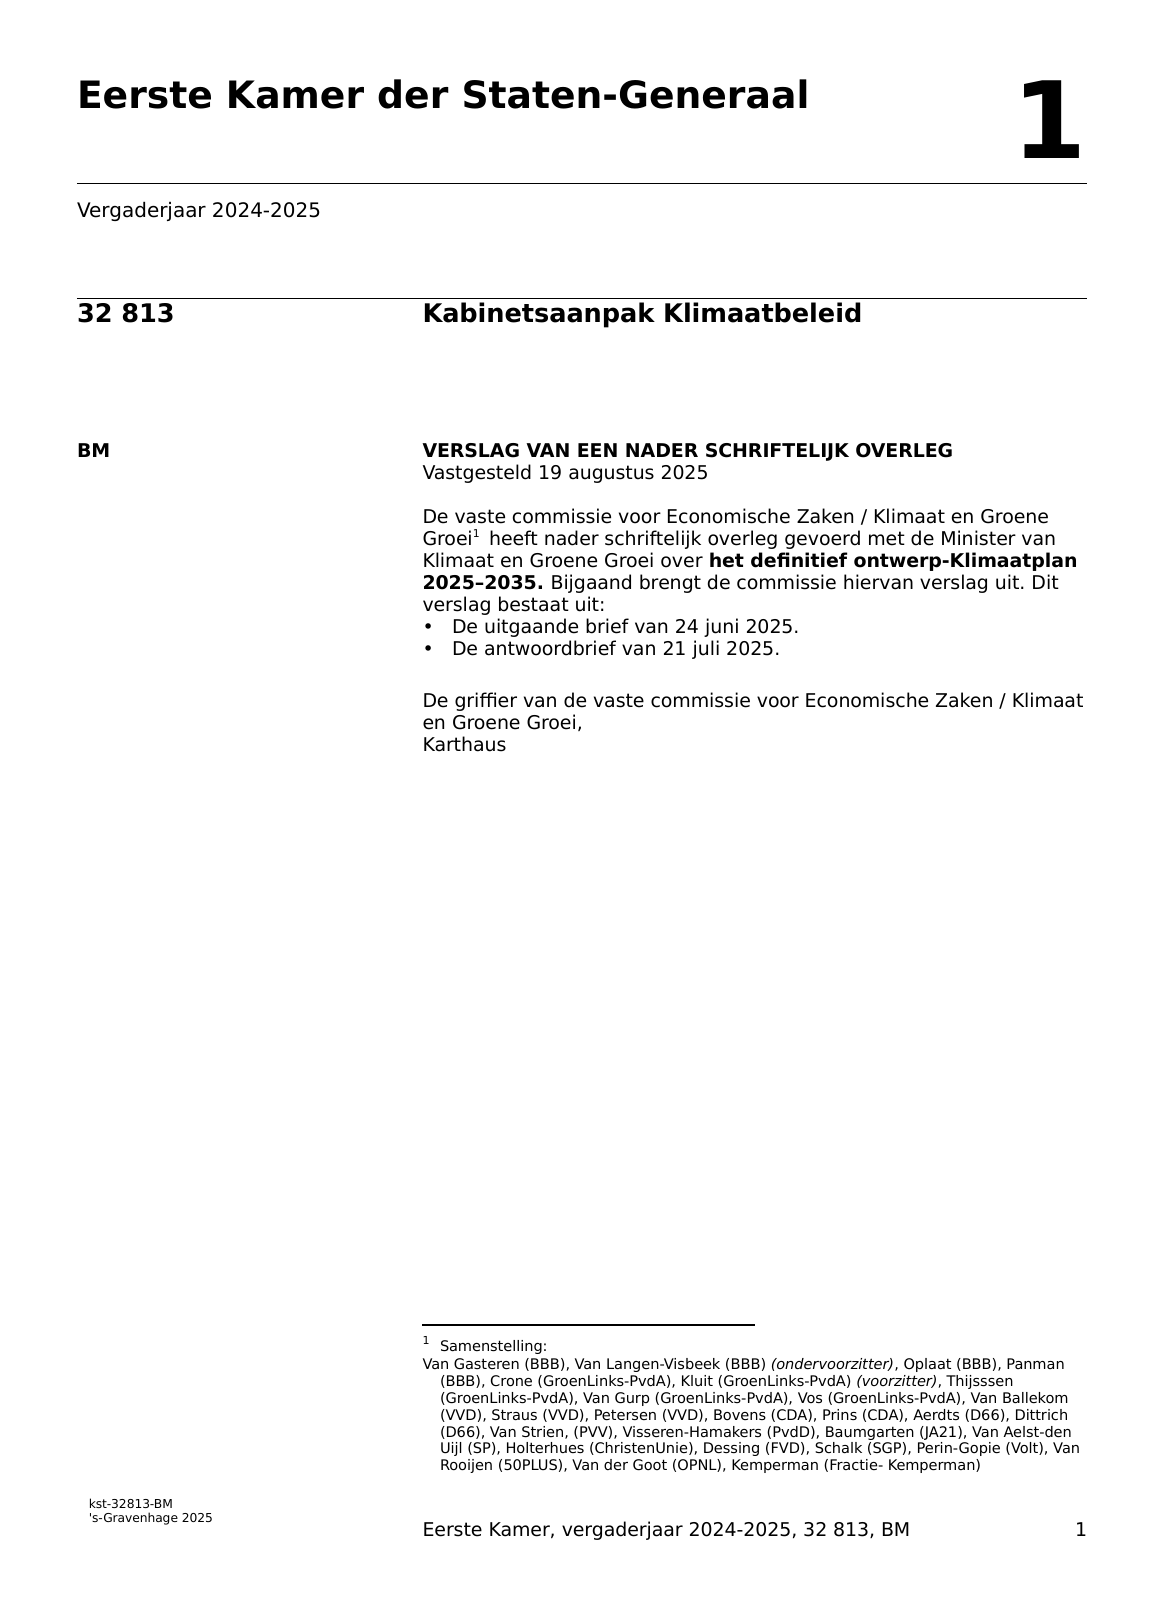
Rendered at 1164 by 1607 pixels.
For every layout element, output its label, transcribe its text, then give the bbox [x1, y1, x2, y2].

table_header 1 [886, 59, 1087, 183]
text Vastgesteld 19 augustus 2025 [422, 462, 1087, 484]
table_header Eerste Kamer der Staten-Generaal [77, 59, 886, 183]
subtitle 32 813 Kabinetsaanpak Klimaatbeleid [77, 299, 1087, 329]
text kst-32813-BM [88, 1497, 323, 1511]
text Samenstelling: [422, 1334, 1087, 1356]
text • De uitgaande brief van 24 juni 2025. [422, 616, 1087, 638]
text 's-Gravenhage 2025 [88, 1511, 323, 1525]
text De vaste commissie voor Economische Zaken / Klimaat en Groene Groei heeft nader schriftelijk overleg gevoerd met de Minister van Klimaat en Groene Groei over het definitief ontwerp-Klimaatplan 2025–2035. Bijgaand brengt de commissie hiervan verslag uit. Dit verslag bestaat uit: [422, 506, 1087, 616]
text De griffier van de vaste commissie voor Economische Zaken / Klimaat en Groene Groei, Karthaus [422, 690, 1087, 756]
text Van Gasteren (BBB), Van Langen-Visbeek (BBB) (ondervoorzitter), Oplaat (BBB), Panman (BBB), Crone (GroenLinks-PvdA), Kluit (GroenLinks-PvdA) (voorzitter), Thijsssen (GroenLinks-PvdA), Van Gurp (GroenLinks-PvdA), Vos (GroenLinks-PvdA), Van Ballekom (VVD), Straus (VVD), Petersen (VVD), Bovens (CDA), Prins (CDA), Aerdts (D66), Dittrich (D66), Van Strien, (PVV), Visseren-Hamakers (PvdD), Baumgarten (JA21), Van Aelst-den Uijl (SP), Holterhues (ChristenUnie), Dessing (FVD), Schalk (SGP), Perin-Gopie (Volt), Van Rooijen (50PLUS), Van der Goot (OPNL), Kemperman (Fractie- Kemperman) [422, 1356, 1087, 1474]
subtitle BM VERSLAG VAN EEN NADER SCHRIFTELIJK OVERLEG [77, 440, 1087, 462]
text • De antwoordbrief van 21 juli 2025. [422, 638, 1087, 660]
table_cell Vergaderjaar 2024-2025 [77, 184, 1087, 298]
